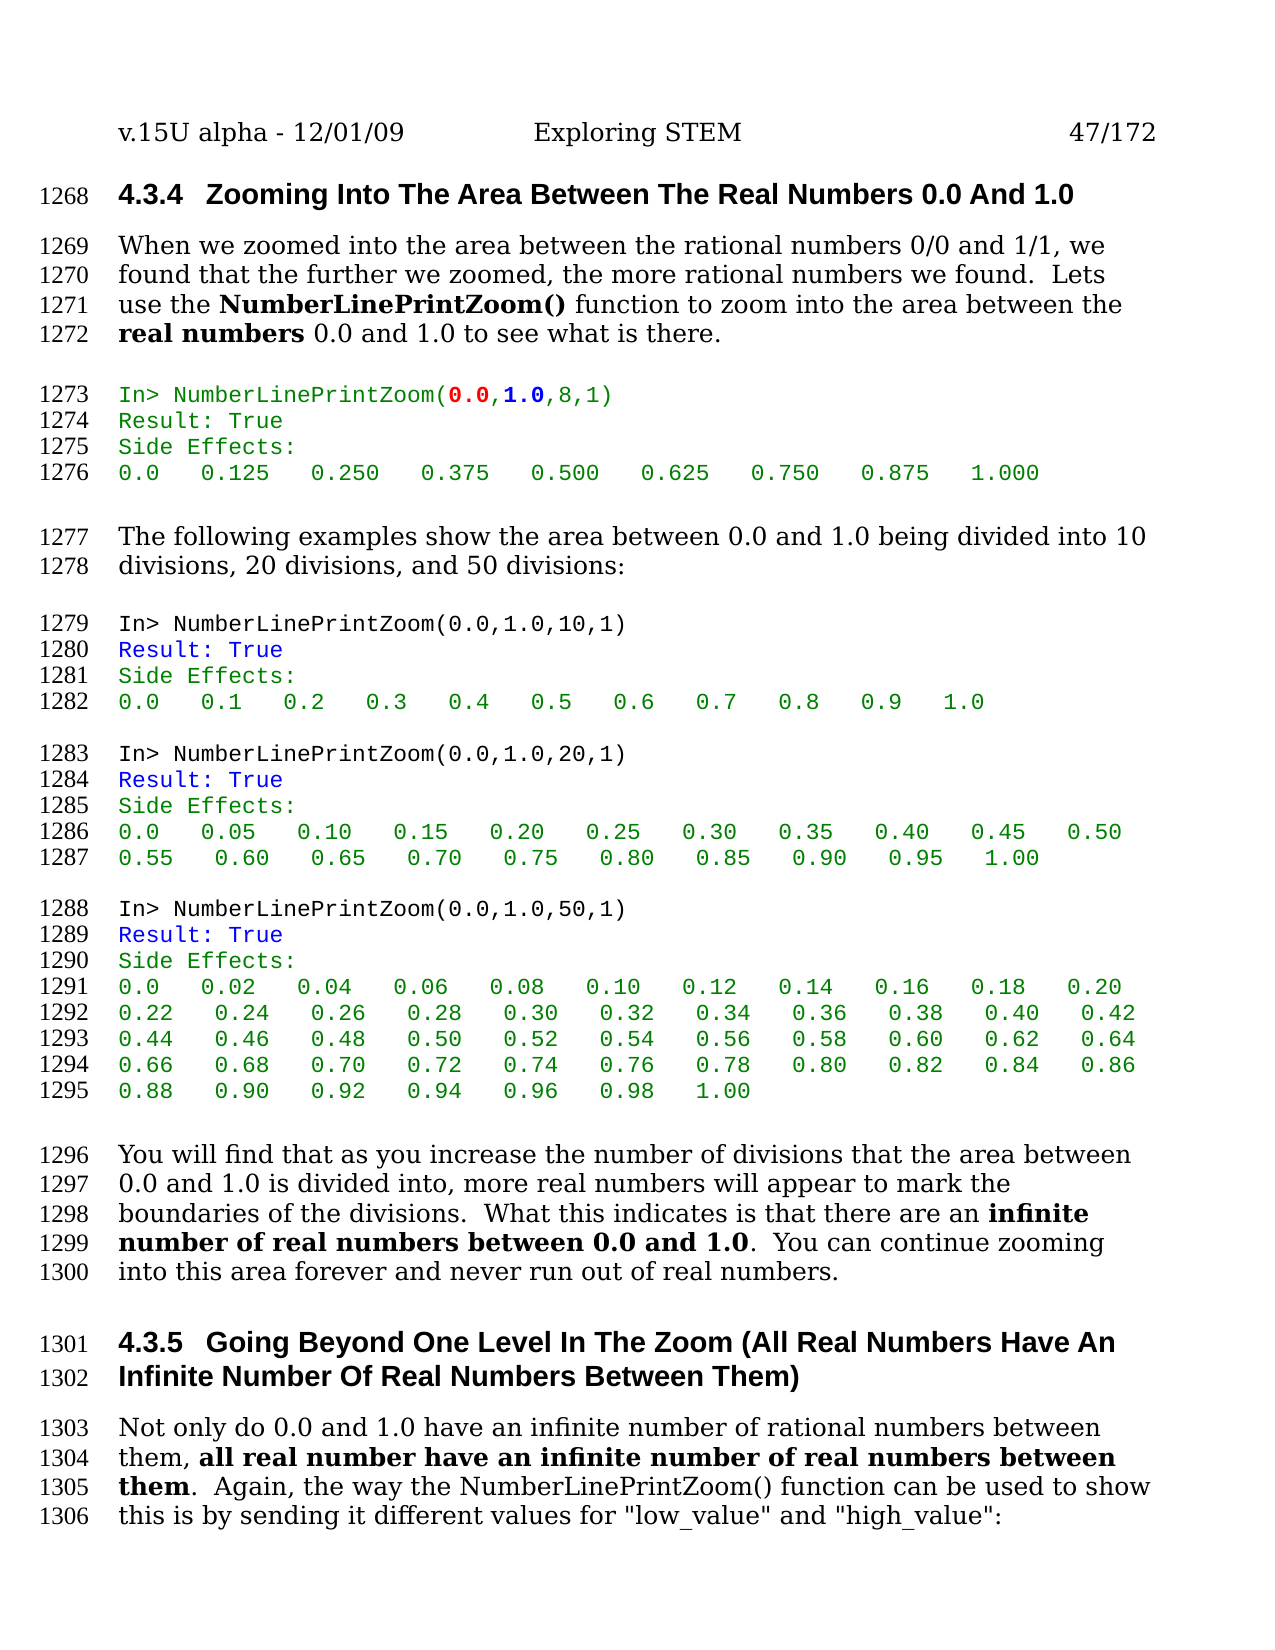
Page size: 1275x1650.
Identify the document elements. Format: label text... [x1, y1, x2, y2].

text In> NumberLinePrintZoom(0.0,1.0,20,1) [118, 742, 1157, 768]
text 0.0 0.1 0.2 0.3 0.4 0.5 0.6 0.7 0.8 0.9 1.0 [118, 690, 1157, 716]
text Result: True [118, 924, 1157, 950]
text When we zoomed into the area between the rational numbers 0/0 and 1/1, we found that the further we zoomed, the more rational numbers we found. Lets use the NumberLinePrintZoom() function to zoom into the area between the real numbers 0.0 and 1.0 to see what is there. [118, 231, 1157, 348]
text 0.0 0.125 0.250 0.375 0.500 0.625 0.750 0.875 1.000 [118, 461, 1157, 487]
text In> NumberLinePrintZoom(0.0,1.0,10,1) [118, 612, 1157, 638]
text Not only do 0.0 and 1.0 have an infinite number of rational numbers between them, all real number have an infinite number of real numbers between them. Again, the way the NumberLinePrintZoom() function can be used to show this is by sending it different values for "low_value" and "high_value": [118, 1413, 1157, 1531]
subtitle Going Beyond One Level In The Zoom (All Real Numbers Have An Infinite Number Of Real Numbers Between Them) [118, 1326, 1157, 1393]
text Result: True [118, 768, 1157, 794]
text The following examples show the area between 0.0 and 1.0 being divided into 10 divisions, 20 divisions, and 50 divisions: [118, 522, 1157, 581]
text In> NumberLinePrintZoom(0.0,1.0,50,1) [118, 898, 1157, 924]
text Side Effects: [118, 664, 1157, 690]
text Side Effects: [118, 794, 1157, 820]
text Result: True [118, 638, 1157, 664]
text In> NumberLinePrintZoom(0.0,1.0,8,1) [118, 383, 1157, 409]
text 0.0 0.02 0.04 0.06 0.08 0.10 0.12 0.14 0.16 0.18 0.20 0.22 0.24 0.26 0.28 0.30 0.32 0.34 0.36 0.38 0.40 0.42 0.44 0.46 0.48 0.50 0.52 0.54 0.56 0.58 0.60 0.62 0.64 0.66 0.68 0.70 0.72 0.74 0.76 0.78 0.80 0.82 0.84 0.86 0.88 0.90 0.92 0.94 0.96 0.98 1.00 [118, 976, 1157, 1105]
text Side Effects: [118, 435, 1157, 461]
text You will find that as you increase the number of divisions that the area between 0.0 and 1.0 is divided into, more real numbers will appear to mark the boundaries of the divisions. What this indicates is that there are an infinite number of real numbers between 0.0 and 1.0. You can continue zooming into this area forever and never run out of real numbers. [118, 1140, 1157, 1286]
text Result: True [118, 409, 1157, 435]
text 0.0 0.05 0.10 0.15 0.20 0.25 0.30 0.35 0.40 0.45 0.50 0.55 0.60 0.65 0.70 0.75 0.80 0.85 0.90 0.95 1.00 [118, 820, 1157, 872]
subtitle Zooming Into The Area Between The Real Numbers 0.0 And 1.0 [118, 177, 1157, 210]
text Side Effects: [118, 950, 1157, 976]
